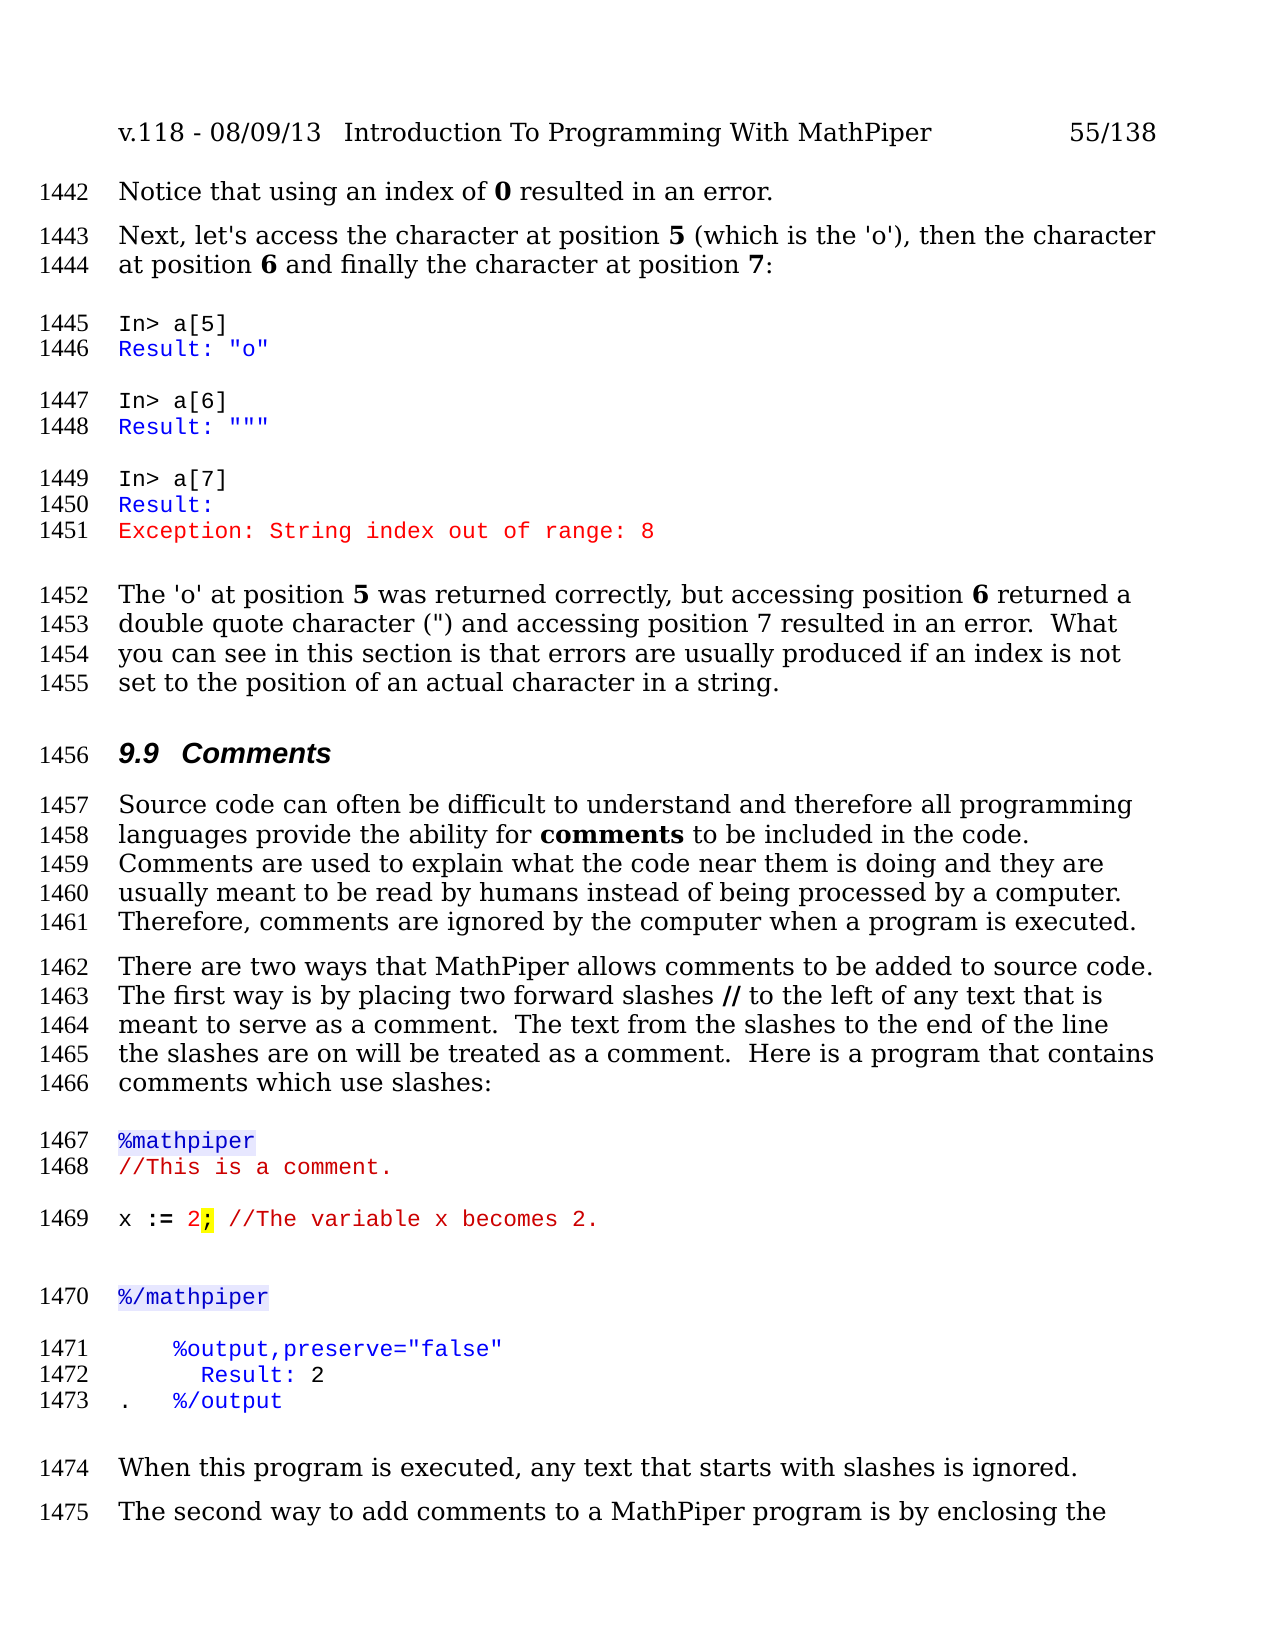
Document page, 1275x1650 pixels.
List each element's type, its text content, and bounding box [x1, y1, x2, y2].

text In> a[5] [118, 312, 1157, 338]
text //This is a comment. [118, 1156, 1157, 1182]
text In> a[6] [118, 390, 1157, 416]
text Result: 2 [118, 1363, 1157, 1389]
text There are two ways that MathPiper allows comments to be added to source code. The first way is by placing two forward slashes // to the left of any text that is meant to serve as a comment. The text from the slashes to the end of the line the slashes are on will be treated as a comment. Here is a program that contains comments which use slashes: [118, 952, 1157, 1098]
subtitle Comments [118, 736, 1157, 770]
text Source code can often be difficult to understand and therefore all programming languages provide the ability for comments to be included in the code. Comments are used to explain what the code near them is doing and they are usually meant to be read by humans instead of being processed by a computer. Therefore, comments are ignored by the computer when a program is executed. [118, 791, 1157, 937]
text Result: [118, 493, 1157, 519]
text Next, let's access the character at position 5 (which is the 'o'), then the character at position 6 and finally the character at position 7: [118, 221, 1157, 280]
text The 'o' at position 5 was returned correctly, but accessing position 6 returned a double quote character (") and accessing position 7 resulted in an error. What you can see in this section is that errors are usually produced if an index is not set to the position of an actual character in a string. [118, 580, 1157, 697]
text When this program is executed, any text that starts with slashes is ignored. [118, 1453, 1157, 1483]
text The second way to add comments to a MathPiper program is by enclosing the [118, 1498, 1157, 1527]
text Notice that using an index of 0 resulted in an error. [118, 177, 1157, 206]
text . %/output [118, 1389, 1157, 1415]
text %output,preserve="false" [118, 1337, 1157, 1363]
text Result: "o" [118, 338, 1157, 364]
text Exception: String index out of range: 8 [118, 519, 1157, 545]
text %/mathpiper [118, 1285, 1157, 1311]
text Result: """ [118, 416, 1157, 442]
text x := 2; //The variable x becomes 2. [118, 1207, 1157, 1233]
text %mathpiper [118, 1130, 1157, 1156]
text In> a[7] [118, 467, 1157, 493]
